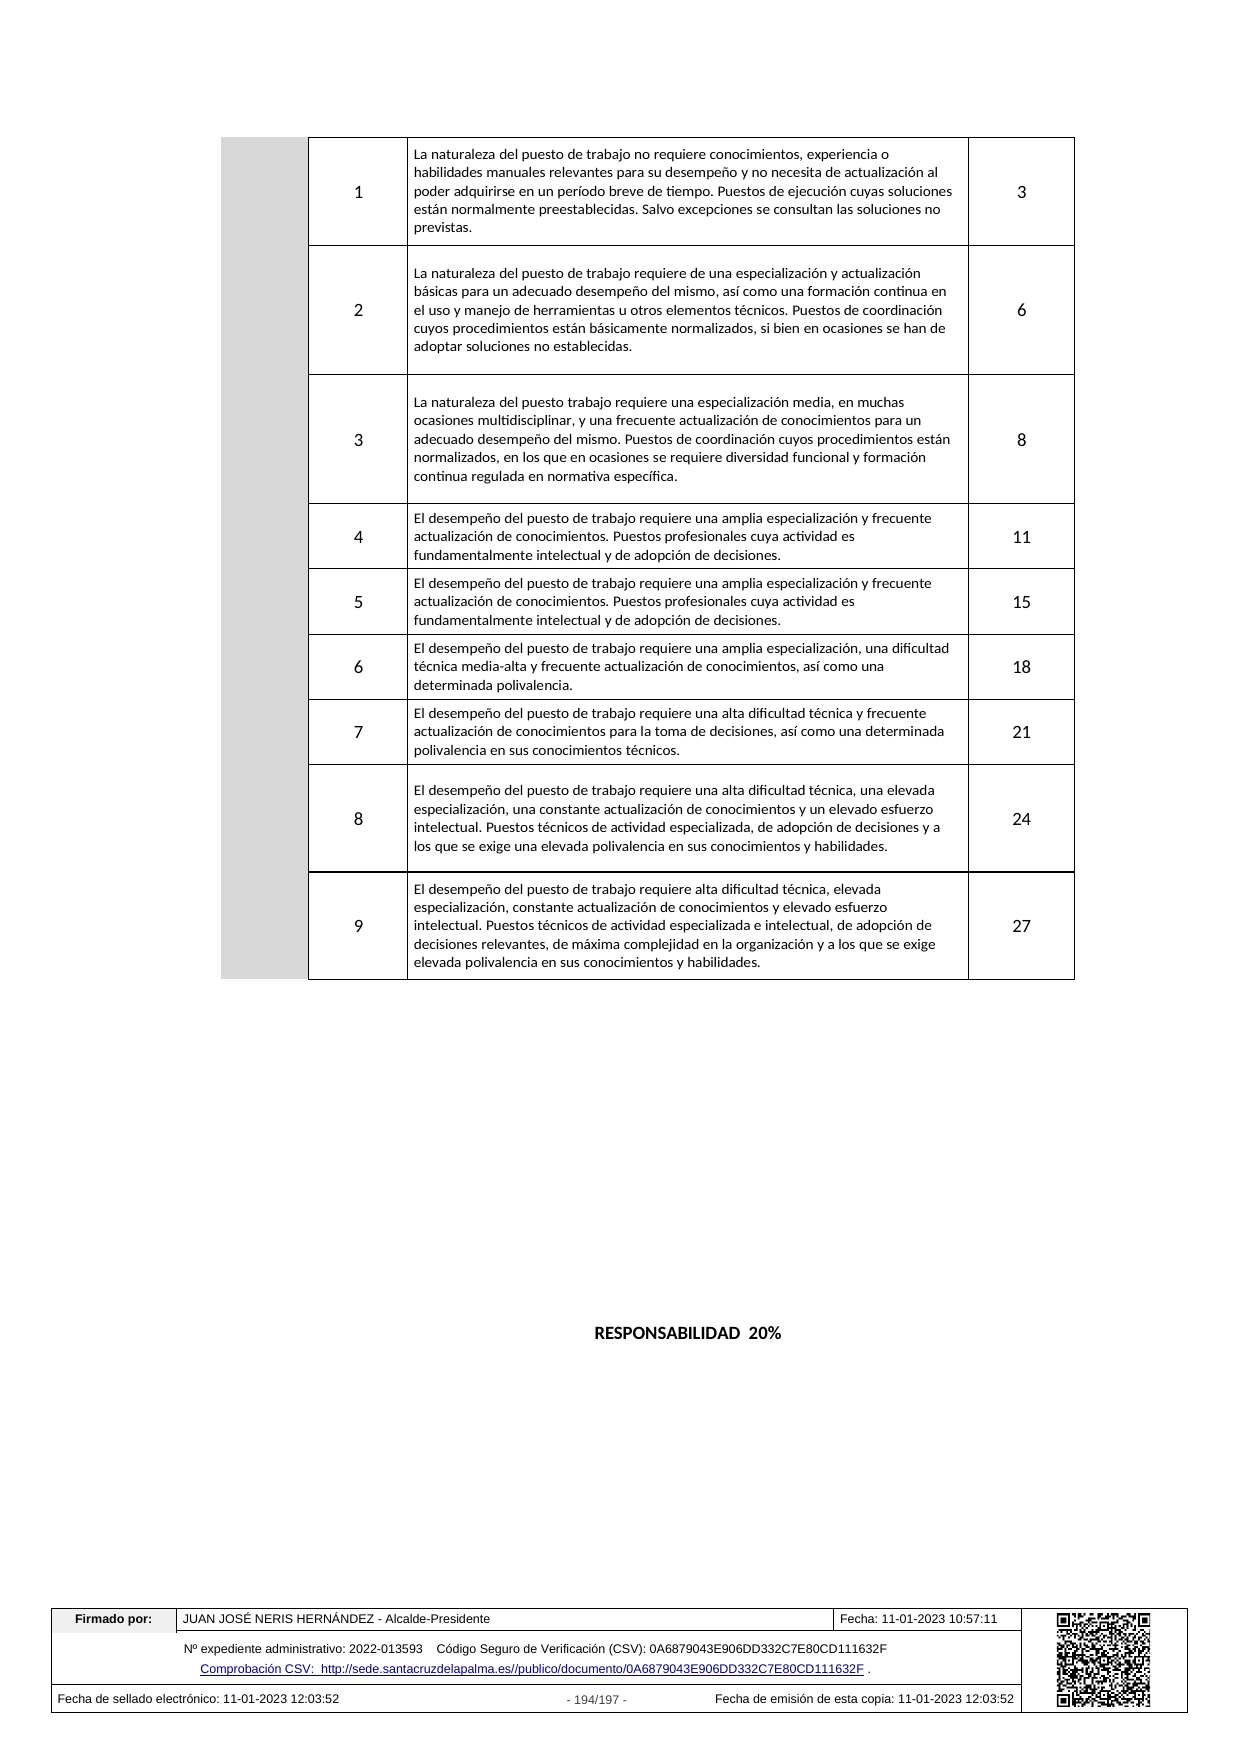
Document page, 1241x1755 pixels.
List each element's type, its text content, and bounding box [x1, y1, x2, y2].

table_header JUAN JOSÉ NERIS HERNÁNDEZ - Alcalde-Presidente [177, 1609, 833, 1630]
table_cell 27 [969, 873, 1074, 979]
table_cell 15 [969, 569, 1074, 633]
table_cell El desempeño del puesto de trabajo requiere una amplia especialización y frecuente actualización de conocimientos. Puestos profesionales cuya actividad es fundamentalmente intelectual y de adopción de decisiones. [408, 504, 968, 568]
table_cell 6 [969, 246, 1074, 374]
table_cell El desempeño del puesto de trabajo requiere una amplia especialización, una dificultad técnica media-alta y frecuente actualización de conocimientos, así como una determinada polivalencia. [408, 635, 968, 698]
table_cell 8 [969, 375, 1074, 503]
table_cell 24 [969, 765, 1074, 871]
text RESPONSABILIDAD 20% [301, 1321, 1075, 1344]
table_cell 18 [969, 635, 1074, 698]
table_cell 6 [309, 635, 407, 698]
table_cell Fecha de sellado electrónico: 11-01-2023 12:03:52 - 194/197 - Fecha de emisión de esta copia: 11-01-2023 12:03:52 [52, 1685, 1021, 1712]
table_cell 4 [309, 504, 407, 568]
table_cell La naturaleza del puesto de trabajo requiere de una especialización y actualización básicas para un adecuado desempeño del mismo, así como una formación continua en el uso y manejo de herramientas u otros elementos técnicos. Puestos de coordinación cuyos procedimientos están básicamente normalizados, si bien en ocasiones se han de adoptar soluciones no establecidas. [408, 246, 968, 374]
table_cell 5 [309, 569, 407, 633]
table_cell La naturaleza del puesto trabajo requiere una especialización media, en muchas ocasiones multidisciplinar, y una frecuente actualización de conocimientos para un adecuado desempeño del mismo. Puestos de coordinación cuyos procedimientos están normalizados, en los que en ocasiones se requiere diversidad funcional y formación continua regulada en normativa específica. [408, 375, 968, 503]
table_header Fecha: 11-01-2023 10:57:11 [834, 1609, 1021, 1630]
table_header [1022, 1609, 1187, 1712]
table_cell 21 [969, 700, 1074, 764]
table_cell 2 [309, 246, 407, 374]
table_cell 8 [309, 765, 407, 871]
table_header 1 [309, 138, 407, 245]
table_cell El desempeño del puesto de trabajo requiere una alta dificultad técnica, una elevada especialización, una constante actualización de conocimientos y un elevado esfuerzo intelectual. Puestos técnicos de actividad especializada, de adopción de decisiones y a los que se exige una elevada polivalencia en sus conocimientos y habilidades. [408, 765, 968, 871]
table_cell El desempeño del puesto de trabajo requiere una alta dificultad técnica y frecuente actualización de conocimientos para la toma de decisiones, así como una determinada polivalencia en sus conocimientos técnicos. [408, 700, 968, 764]
table_cell El desempeño del puesto de trabajo requiere una amplia especialización y frecuente actualización de conocimientos. Puestos profesionales cuya actividad es fundamentalmente intelectual y de adopción de decisiones. [408, 569, 968, 633]
table_cell 7 [309, 700, 407, 764]
table_header Firmado por: [52, 1609, 176, 1630]
table_cell Nº expediente administrativo: 2022-013593 Código Seguro de Verificación (CSV): 0A6879043E906DD332C7E80CD111632F Comprobación CSV: http://sede.santacruzdelapalma.es//publico/documento/0A6879043E906DD332C7E80CD111632F . [52, 1631, 1021, 1684]
table_cell 9 [309, 873, 407, 979]
table_cell 3 [309, 375, 407, 503]
table_cell El desempeño del puesto de trabajo requiere alta dificultad técnica, elevada especialización, constante actualización de conocimientos y elevado esfuerzo intelectual. Puestos técnicos de actividad especializada e intelectual, de adopción de decisiones relevantes, de máxima complejidad en la organización y a los que se exige elevada polivalencia en sus conocimientos y habilidades. [408, 873, 968, 979]
table_header [221, 137, 308, 979]
table_header 3 [969, 138, 1074, 245]
table_header La naturaleza del puesto de trabajo no requiere conocimientos, experiencia o habilidades manuales relevantes para su desempeño y no necesita de actualización al poder adquirirse en un período breve de tiempo. Puestos de ejecución cuyas soluciones están normalmente preestablecidas. Salvo excepciones se consultan las soluciones no previstas. [408, 138, 968, 245]
table_cell 11 [969, 504, 1074, 568]
